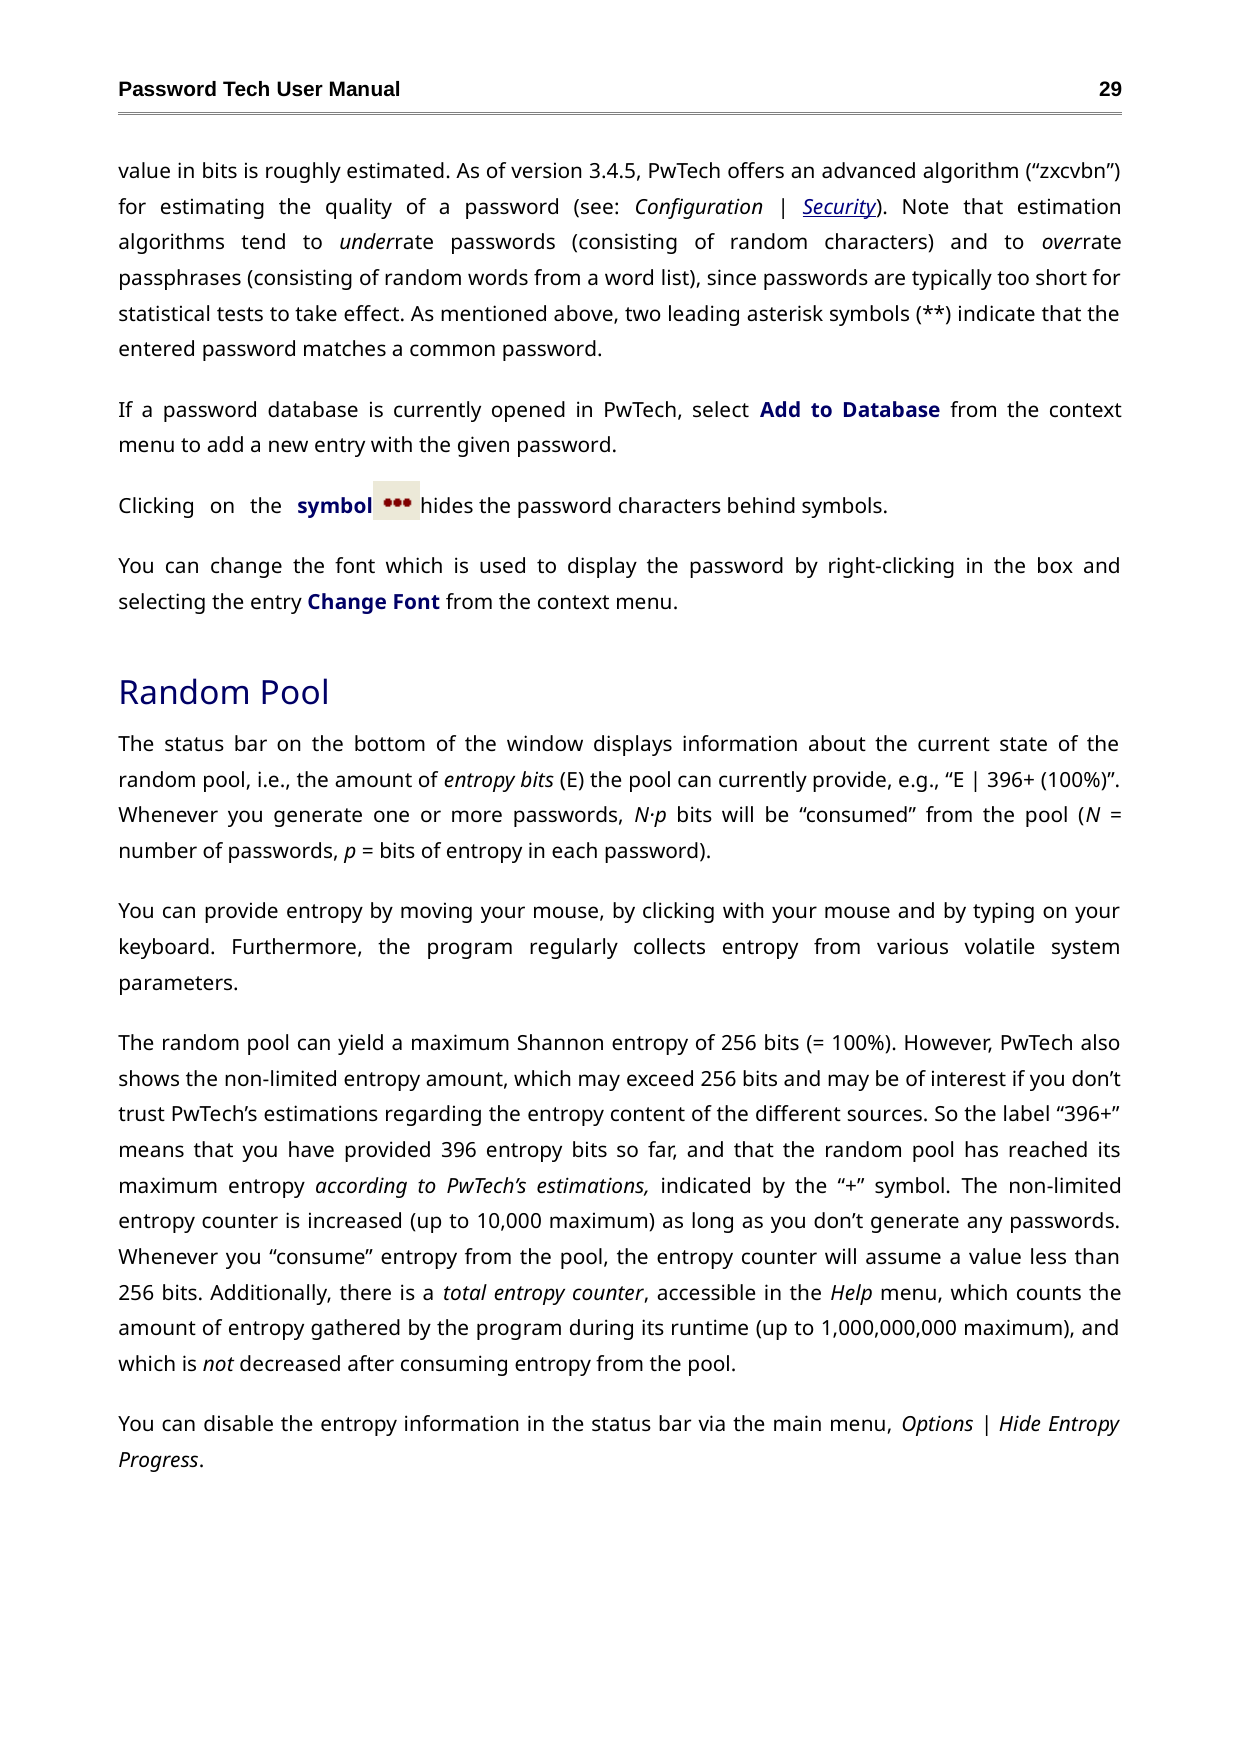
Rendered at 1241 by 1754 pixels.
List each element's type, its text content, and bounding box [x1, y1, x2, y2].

text The status bar on the bottom of the window displays information about the current state of the random pool, i.e., the amount of entropy bits (E) the pool can currently provide, e.g., “E | 396+ (100%)”. Whenever you generate one or more passwords, N·p bits will be “consumed” from the pool (N = number of passwords, p = bits of entropy in each password). [118, 729, 1122, 864]
subtitle Random Pool [118, 668, 1122, 714]
text If a password database is currently opened in PwTech, select Add to Database from the context menu to add a new entry with the given password. [118, 394, 1122, 459]
text value in bits is roughly estimated. As of version 3.4.5, PwTech offers an advanced algorithm (“zxcvbn”) for estimating the quality of a password (see: Configuration | Security). Note that estimation algorithms tend to underrate passwords (consisting of random characters) and to overrate passphrases (consisting of random words from a word list), since passwords are typically too short for statistical tests to take effect. As mentioned above, two leading asterisk symbols (**) indicate that the entered password matches a common password. [118, 156, 1122, 363]
text You can provide entropy by moving your mouse, by clicking with your mouse and by typing on your keyboard. Furthermore, the program regularly collects entropy from various volatile system parameters. [118, 896, 1122, 996]
picture [373, 481, 420, 520]
text hides the password characters behind symbols. [420, 491, 1122, 519]
text The random pool can yield a maximum Shannon entropy of 256 bits (= 100%). However, PwTech also shows the non-limited entropy amount, which may exceed 256 bits and may be of interest if you don’t trust PwTech’s estimations regarding the entropy content of the different sources. So the label “396+” means that you have provided 396 entropy bits so far, and that the random pool has reached its maximum entropy according to PwTech’s estimations, indicated by the “+” symbol. The non-limited entropy counter is increased (up to 10,000 maximum) as long as you don’t generate any passwords. Whenever you “consume” entropy from the pool, the entropy counter will assume a value less than 256 bits. Additionally, there is a total entropy counter, accessible in the Help menu, which counts the amount of entropy gathered by the program during its runtime (up to 1,000,000,000 maximum), and which is not decreased after consuming entropy from the pool. [118, 1028, 1122, 1377]
text You can disable the entropy information in the status bar via the main menu, Options | Hide Entropy Progress. [118, 1409, 1122, 1473]
text You can change the font which is used to display the password by right-clicking in the box and selecting the entry Change Font from the context menu. [118, 551, 1122, 615]
text Clicking on the symbol [118, 491, 373, 519]
